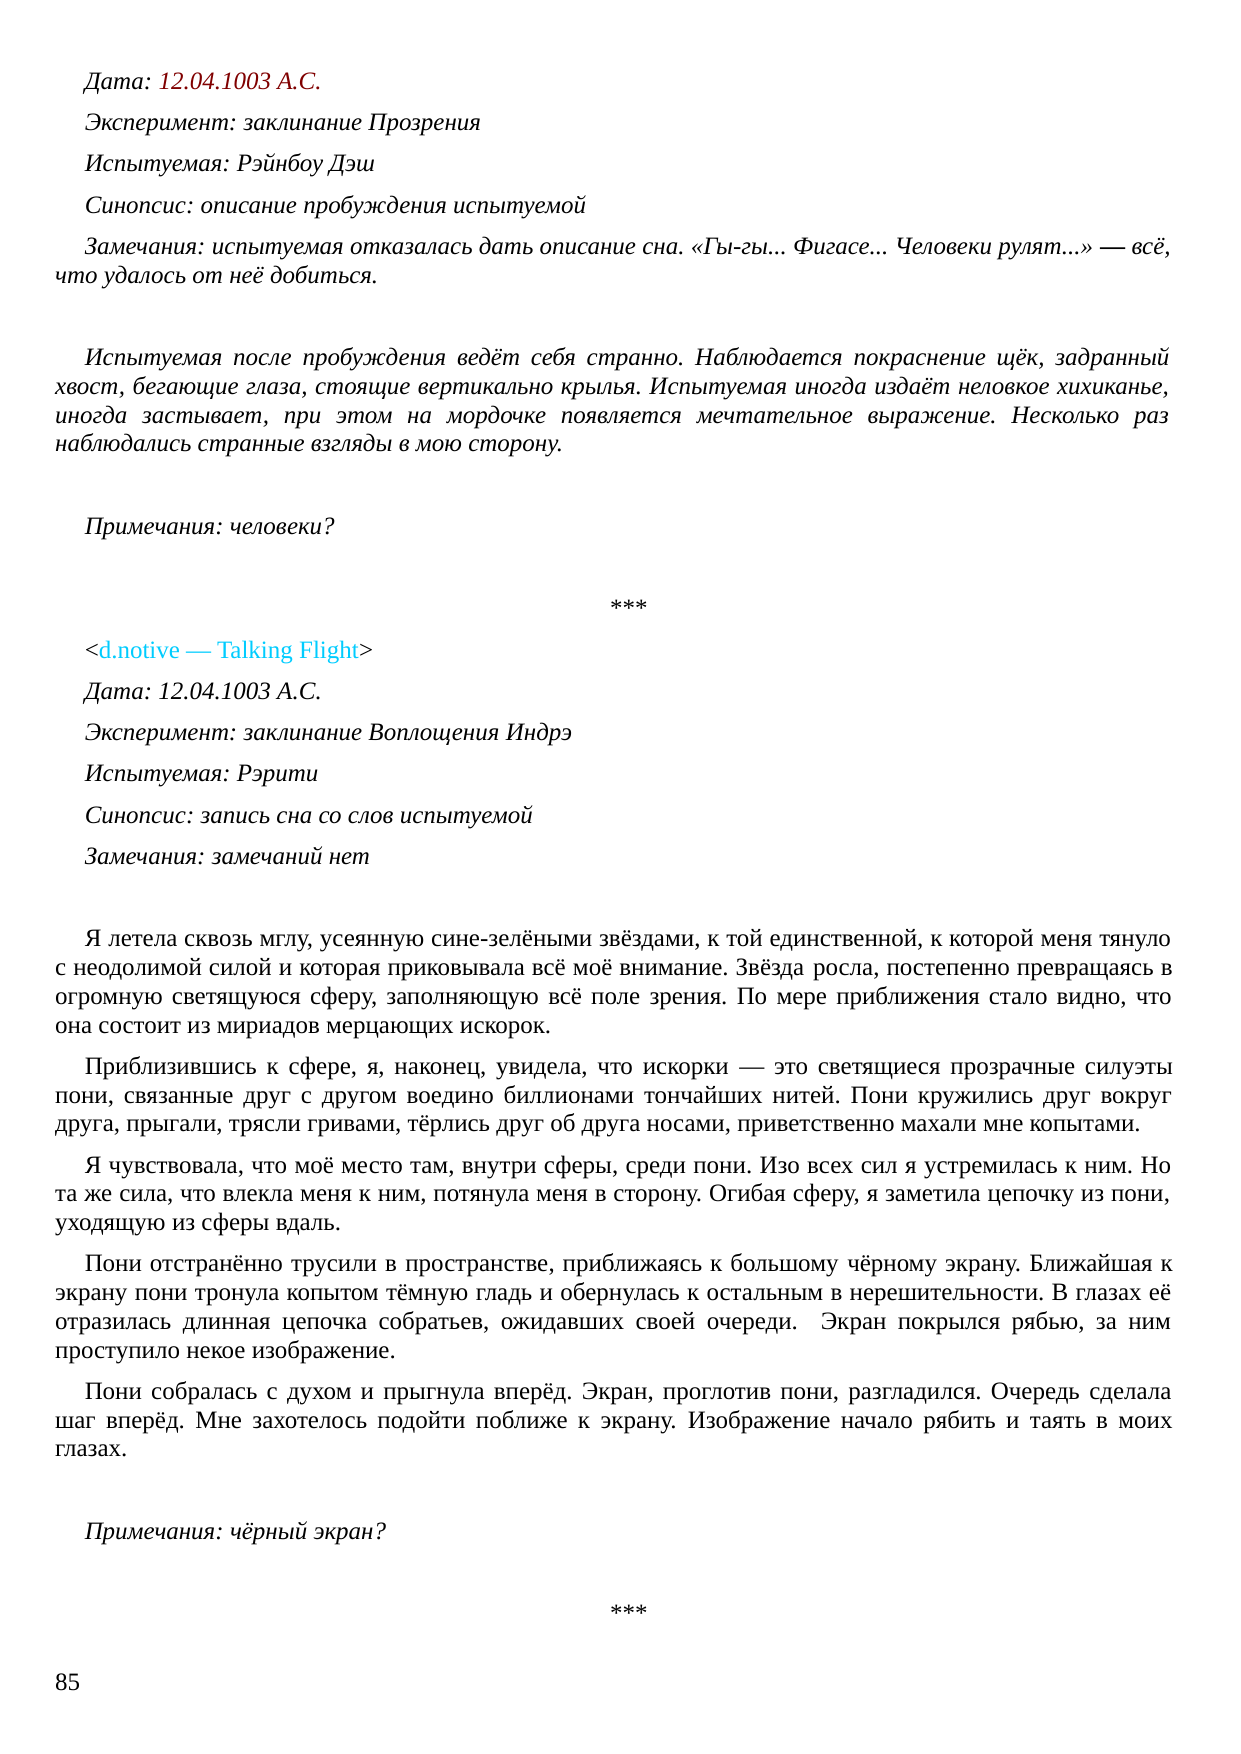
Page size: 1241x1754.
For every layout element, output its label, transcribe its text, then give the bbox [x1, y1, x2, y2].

text Пони отстранённо трусили в пространстве, приближаясь к большому чёрному экрану. Ближайшая к экрану пони тронула копытом тёмную гладь и обернулась к остальным в нерешительности. В глазах её отразилась длинная цепочка собратьев, ожидавших своей очереди. Экран покрылся рябью, за ним проступило некое изображение. [55, 1248, 1173, 1363]
text Синопсис: описание пробуждения испытуемой [55, 190, 1173, 218]
text Замечания: замечаний нет [55, 841, 1173, 870]
text Испытуемая после пробуждения ведёт себя странно. Наблюдается покраснение щёк, задранный хвост, бегающие глаза, стоящие вертикально крылья. Испытуемая иногда издаёт неловкое хихиканье, иногда застывает, при этом на мордочке появляется мечтательное выражение. Несколько раз наблюдались странные взгляды в мою сторону. [55, 342, 1173, 457]
text Синопсис: запись сна со слов испытуемой [55, 800, 1173, 828]
text Я летела сквозь мглу, усеянную сине-зелёными звёздами, к той единственной, к которой меня тянуло с неодолимой силой и которая приковывала всё моё внимание. Звёзда росла, постепенно превращаясь в огромную светящуюся сферу, заполняющую всё поле зрения. По мере приближения стало видно, что она состоит из мириадов мерцающих искорок. [55, 923, 1173, 1038]
text Приблизившись к сфере, я, наконец, увидела, что искорки — это светящиеся прозрачные силуэты пони, связанные друг с другом воедино биллионами тончайших нитей. Пони кружились друг вокруг друга, прыгали, трясли гривами, тёрлись друг об друга носами, приветственно махали мне копытами. [55, 1051, 1173, 1137]
text Пони собралась с духом и прыгнула вперёд. Экран, проглотив пони, разгладился. Очередь сделала шаг вперёд. Мне захотелось подойти поближе к экрану. Изображение начало рябить и таять в моих глазах. [55, 1376, 1173, 1462]
text Испытуемая: Рэрити [55, 758, 1173, 787]
text Эксперимент: заклинание Воплощения Индрэ [55, 717, 1173, 746]
text *** [55, 593, 1173, 622]
text Примечания: человеки? [55, 511, 1173, 540]
text Дата: 12.04.1003 А.С. [55, 66, 1173, 95]
text Замечания: испытуемая отказалась дать описание сна. «Гы-гы... Фигасе... Человеки рулят...» — всё, что удалось от неё добиться. [55, 231, 1173, 288]
text Примечания: чёрный экран? [55, 1516, 1173, 1545]
text Испытуемая: Рэйнбоу Дэш [55, 148, 1173, 177]
text <d.notive — Talking Flight> [55, 635, 1173, 663]
text Я чувствовала, что моё место там, внутри сферы, среди пони. Изо всех сил я устремилась к ним. Но та же сила, что влекла меня к ним, потянула меня в сторону. Огибая сферу, я заметила цепочку из пони, уходящую из сферы вдаль. [55, 1150, 1173, 1236]
text *** [55, 1598, 1173, 1627]
text Дата: 12.04.1003 А.С. [55, 676, 1173, 705]
text Эксперимент: заклинание Прозрения [55, 107, 1173, 136]
